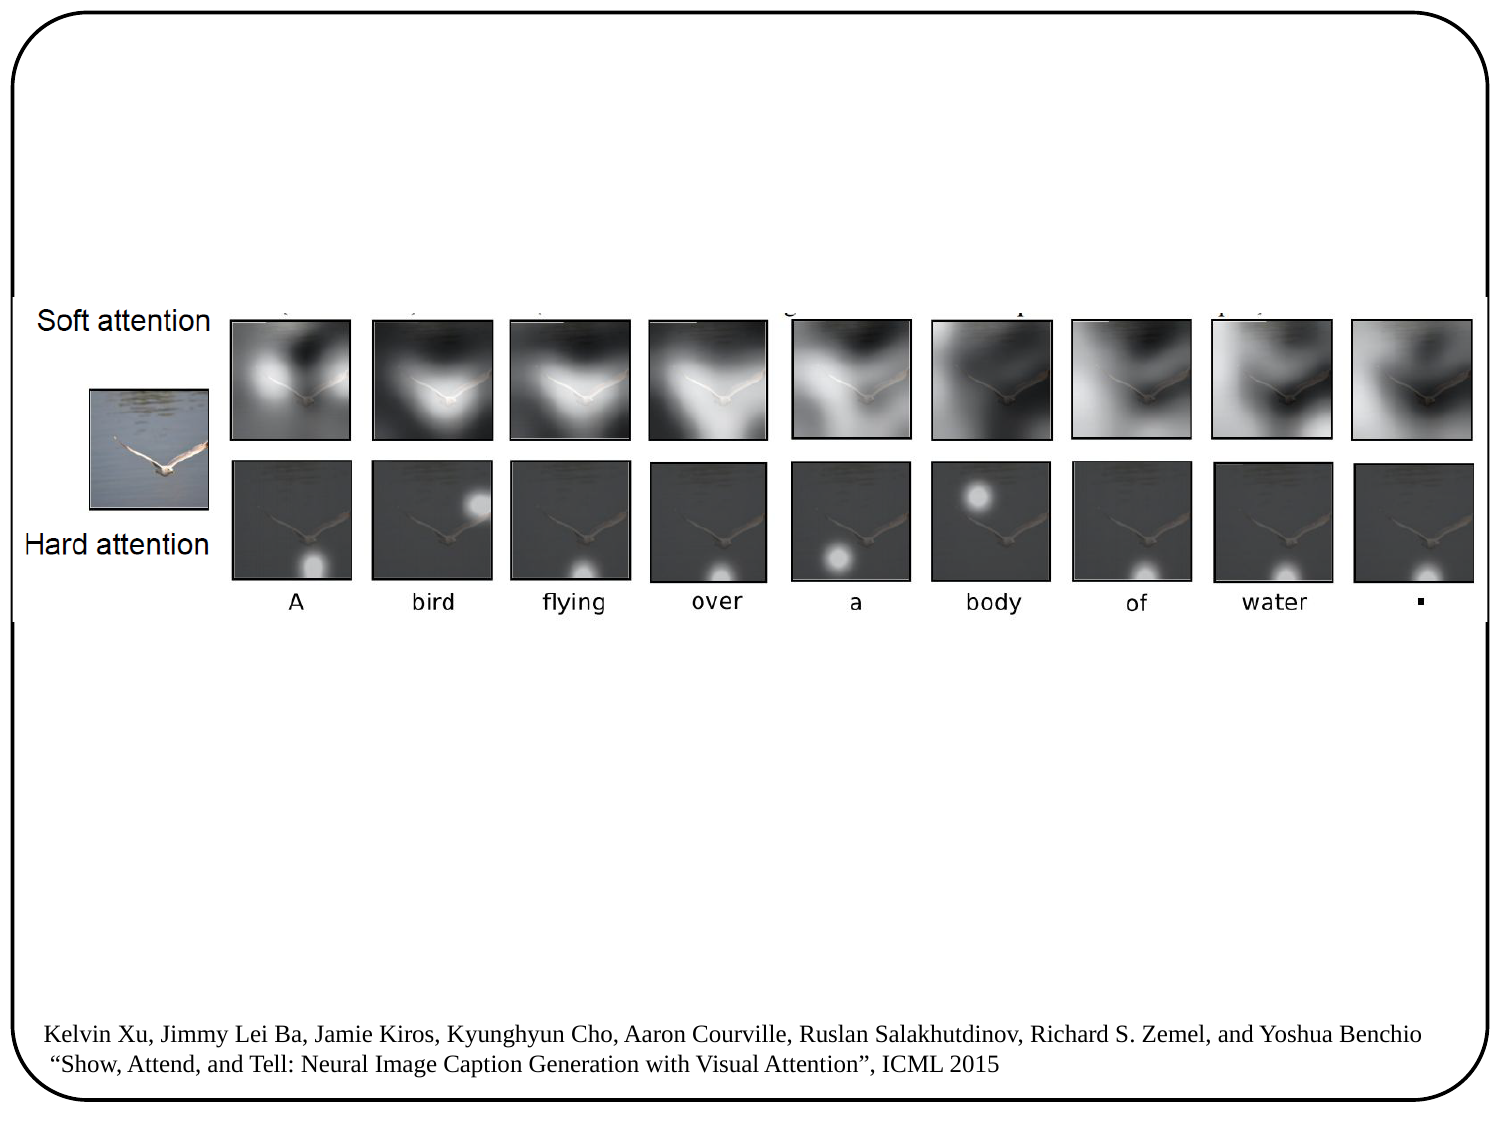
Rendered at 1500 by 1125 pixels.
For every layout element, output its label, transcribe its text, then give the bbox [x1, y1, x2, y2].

picture [12, 297, 1488, 622]
text_box Kelvin Xu, Jimmy Lei Ba, Jamie Kiros, Kyunghyun Cho, Aaron Courville, Ruslan Salakhutdinov, Richard S. Zemel, and Yoshua Benchio “Show, Attend, and Tell: Neural Image Caption Generation with Visual Attention”, ICML 2015 [28, 1010, 1474, 1085]
